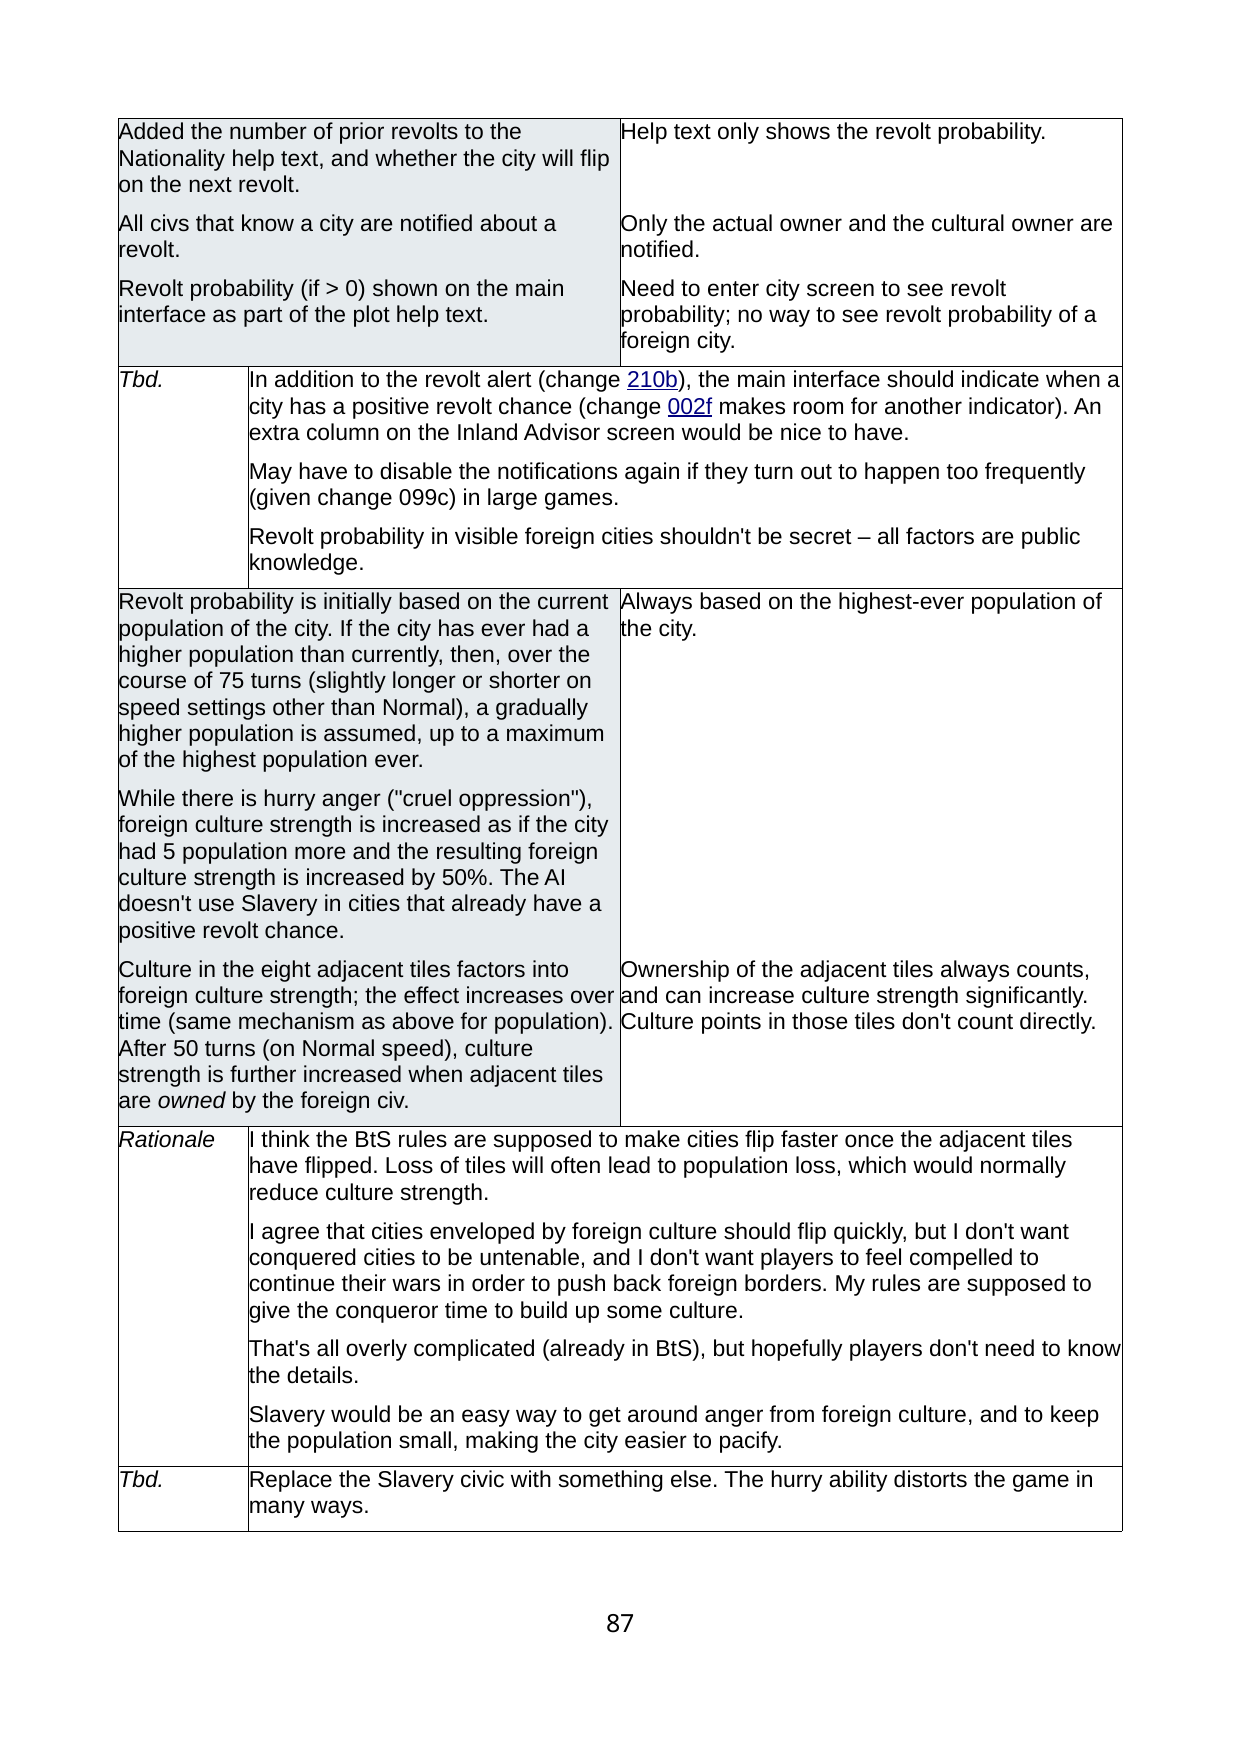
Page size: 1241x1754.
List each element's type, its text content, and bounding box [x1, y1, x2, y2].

table_cell Tbd. [119, 1467, 248, 1531]
table_cell Rationale [119, 1127, 248, 1466]
table_cell Replace the Slavery civic with something else. The hurry ability distorts the game in many ways. [249, 1467, 1122, 1531]
table_cell Added the number of prior revolts to the Nationality help text, and whether the city will flip on the next revolt. All civs that know a city are notified about a revolt. Revolt probability (if > 0) shown on the main interface as part of the plot help text. [119, 119, 620, 366]
table_cell Revolt probability is initially based on the current population of the city. If the city has ever had a higher population than currently, then, over the course of 75 turns (slightly longer or shorter on speed settings other than Normal), a gradually higher population is assumed, up to a maximum of the highest population ever. While there is hurry anger ("cruel oppression"), foreign culture strength is increased as if the city had 5 population more and the resulting foreign culture strength is increased by 50%. The AI doesn't use Slavery in cities that already have a positive revolt chance. Culture in the eight adjacent tiles factors into foreign culture strength; the effect increases over time (same mechanism as above for population). After 50 turns (on Normal speed), culture strength is further increased when adjacent tiles are owned by the foreign civ. [119, 589, 620, 1126]
table_cell I think the BtS rules are supposed to make cities flip faster once the adjacent tiles have flipped. Loss of tiles will often lead to population loss, which would normally reduce culture strength. I agree that cities enveloped by foreign culture should flip quickly, but I don't want conquered cities to be untenable, and I don't want players to feel compelled to continue their wars in order to push back foreign borders. My rules are supposed to give the conqueror time to build up some culture. That's all overly complicated (already in BtS), but hopefully players don't need to know the details. Slavery would be an easy way to get around anger from foreign culture, and to keep the population small, making the city easier to pacify. [249, 1127, 1122, 1466]
table_cell In addition to the revolt alert (change 210b), the main interface should indicate when a city has a positive revolt chance (change 002f makes room for another indicator). An extra column on the Inland Advisor screen would be nice to have. May have to disable the notifications again if they turn out to happen too frequently (given change 099c) in large games. Revolt probability in visible foreign cities shouldn't be secret – all factors are public knowledge. [249, 367, 1122, 588]
table_cell Always based on the highest-ever population of the city. Ownership of the adjacent tiles always counts, and can increase culture strength significantly. Culture points in those tiles don't count directly. [621, 589, 1122, 1126]
table_cell Help text only shows the revolt probability. Only the actual owner and the cultural owner are notified. Need to enter city screen to see revolt probability; no way to see revolt probability of a foreign city. [621, 119, 1122, 366]
table_cell Tbd. [119, 367, 248, 588]
